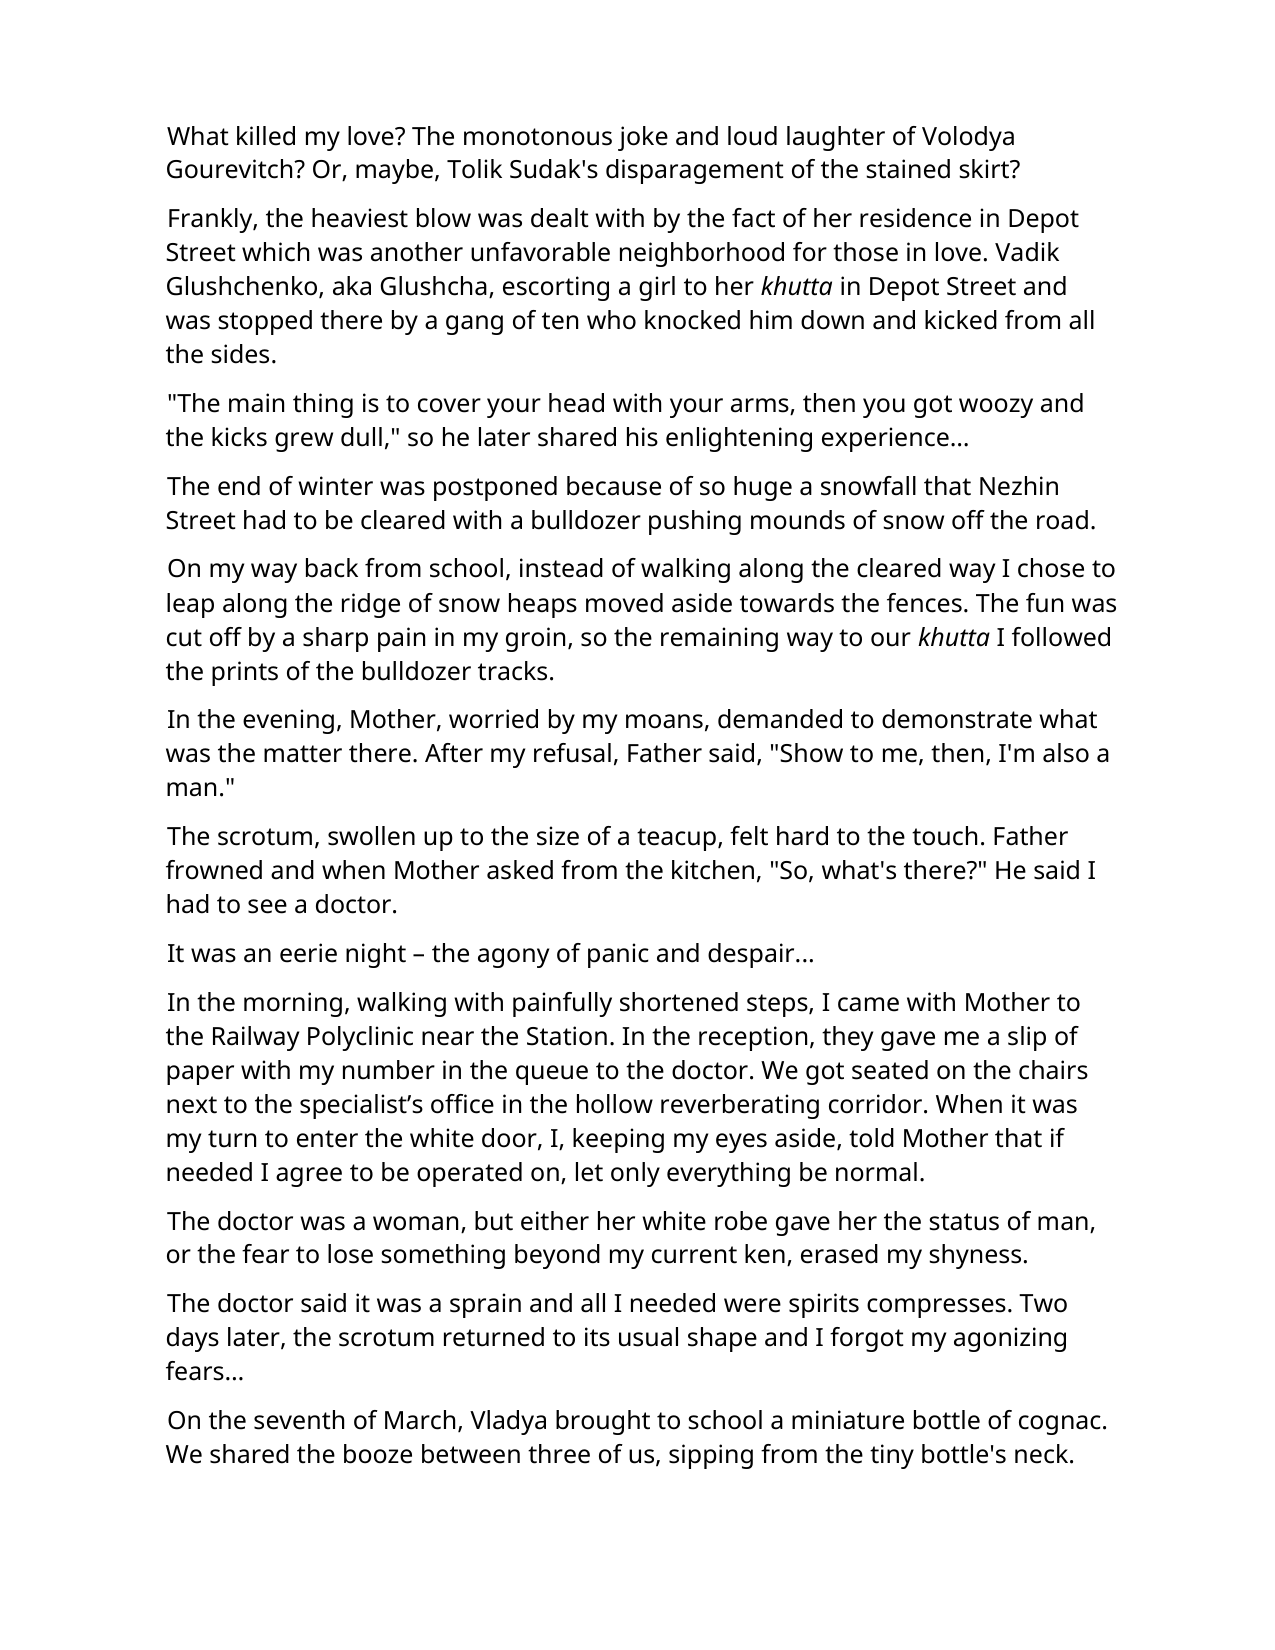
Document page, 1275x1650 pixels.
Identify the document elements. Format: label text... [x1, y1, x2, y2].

text In the evening, Mother, worried by my moans, demanded to demonstrate what was the matter there. After my refusal, Father said, "Show to me, then, I'm also a man." [165, 702, 1118, 804]
text The doctor said it was a sprain and all I needed were spirits compresses. Two days later, the scrotum returned to its usual shape and I forgot my agonizing fears… [165, 1286, 1118, 1388]
text "The main thing is to cover your head with your arms, then you got woozy and the kicks grew dull," so he later shared his enlightening experience… [165, 386, 1118, 454]
text On my way back from school, instead of walking along the cleared way I chose to leap along the ridge of snow heaps moved aside towards the fences. The fun was cut off by a sharp pain in my groin, so the remaining way to our khutta I followed the prints of the bulldozer tracks. [165, 551, 1118, 687]
text Frankly, the heaviest blow was dealt with by the fact of her residence in Depot Street which was another unfavorable neighborhood for those in love. Vadik Glushchenko, aka Glushcha, escorting a girl to her khutta in Depot Street and was stopped there by a gang of ten who knocked him down and kicked from all the sides. [165, 201, 1118, 371]
text What killed my love? The monotonous joke and loud laughter of Volodya Gourevitch? Or, maybe, Tolik Sudak's disparagement of the stained skirt? [165, 118, 1118, 186]
text The end of winter was postponed because of so huge a snowfall that Nezhin Street had to be cleared with a bulldozer pushing mounds of snow off the road. [165, 468, 1118, 537]
text On the seventh of March, Vladya brought to school a miniature bottle of cognac. We shared the booze between three of us, sipping from the tiny bottle's neck. [165, 1403, 1118, 1471]
text It was an eerie night – the agony of panic and despair... [165, 936, 1118, 969]
text In the morning, walking with painfully shortened steps, I came with Mother to the Railway Polyclinic near the Station. In the reception, they gave me a slip of paper with my number in the queue to the doctor. We got seated on the chairs next to the specialist’s office in the hollow reverberating corridor. When it was my turn to enter the white door, I, keeping my eyes aside, told Mother that if needed I agree to be operated on, let only everything be normal. [165, 984, 1118, 1188]
text The scrotum, swollen up to the size of a teacup, felt hard to the touch. Father frowned and when Mother asked from the kitchen, "So, what's there?" He said I had to see a doctor. [165, 819, 1118, 921]
text The doctor was a woman, but either her white robe gave her the status of man, or the fear to lose something beyond my current ken, erased my shyness. [165, 1203, 1118, 1271]
